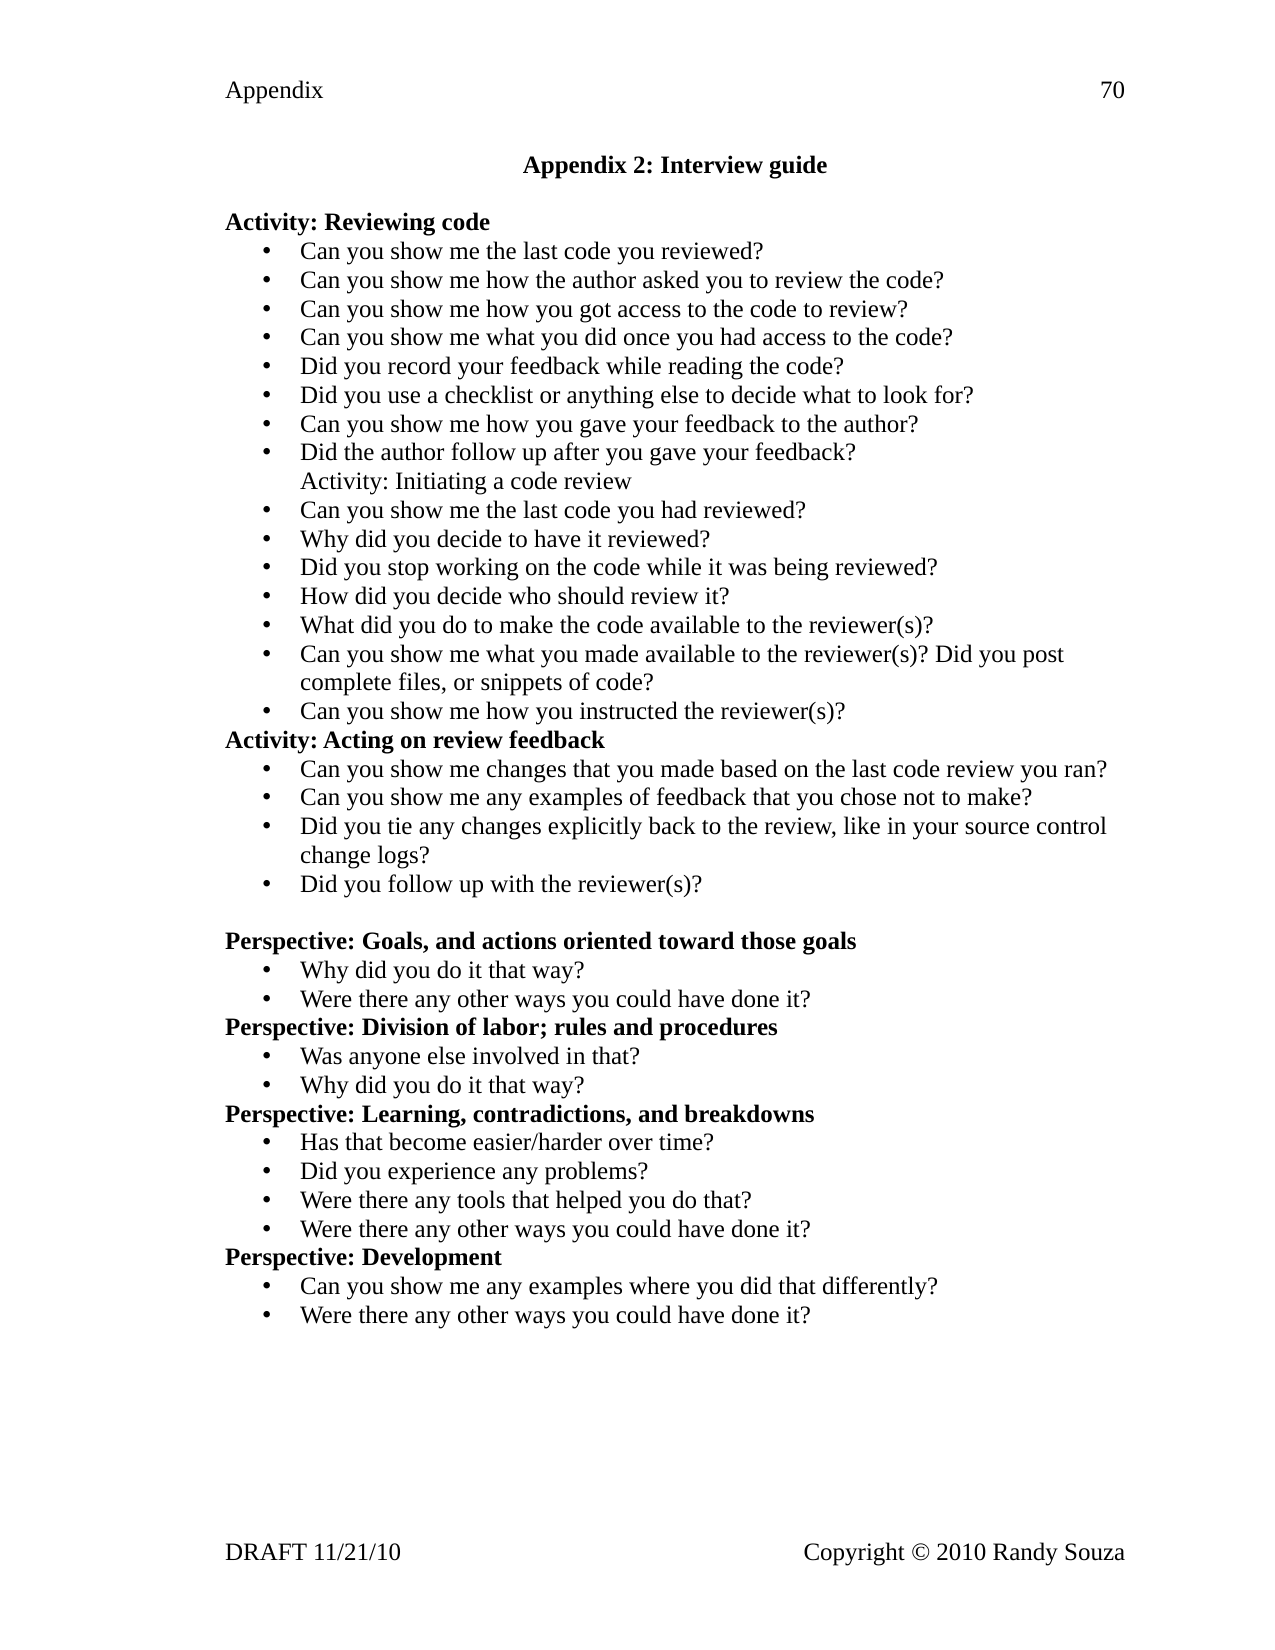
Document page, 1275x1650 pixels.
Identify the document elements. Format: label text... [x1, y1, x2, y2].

list Were there any other ways you could have done it? [262, 1214, 1125, 1242]
list Did you follow up with the reviewer(s)? [262, 869, 1125, 897]
list Can you show me changes that you made based on the last code review you ran? [262, 754, 1125, 782]
list Did you tie any changes explicitly back to the review, like in your source control change logs? [262, 811, 1125, 869]
list Were there any other ways you could have done it? [262, 984, 1125, 1012]
list Can you show me how you gave your feedback to the author? [262, 409, 1125, 437]
list Did the author follow up after you gave your feedback? [262, 437, 1125, 466]
list Did you experience any problems? [262, 1156, 1125, 1185]
list Were there any tools that helped you do that? [262, 1185, 1125, 1214]
list Was anyone else involved in that? [262, 1041, 1125, 1070]
subtitle Appendix 2: Interview guide [225, 150, 1125, 179]
list Activity: Initiating a code review [262, 466, 1125, 495]
text Perspective: Division of labor; rules and procedures [225, 1012, 1125, 1041]
list Can you show me any examples where you did that differently? [262, 1271, 1125, 1300]
text Activity: Reviewing code [225, 207, 1125, 236]
list Can you show me the last code you reviewed? [262, 236, 1125, 265]
list Can you show me what you did once you had access to the code? [262, 322, 1125, 351]
list Did you record your feedback while reading the code? [262, 351, 1125, 380]
list Can you show me how you got access to the code to review? [262, 294, 1125, 322]
list Did you use a checklist or anything else to decide what to look for? [262, 380, 1125, 409]
text Perspective: Learning, contradictions, and breakdowns [225, 1099, 1125, 1127]
list Can you show me the last code you had reviewed? [262, 495, 1125, 524]
list What did you do to make the code available to the reviewer(s)? [262, 610, 1125, 639]
list How did you decide who should review it? [262, 581, 1125, 610]
list Can you show me what you made available to the reviewer(s)? Did you post complete files, or snippets of code? [262, 639, 1125, 696]
list Can you show me how you instructed the reviewer(s)? [262, 696, 1125, 725]
list Can you show me any examples of feedback that you chose not to make? [262, 782, 1125, 811]
list Why did you do it that way? [262, 1070, 1125, 1099]
text Activity: Acting on review feedback [225, 725, 1125, 754]
list Has that become easier/harder over time? [262, 1127, 1125, 1156]
list Did you stop working on the code while it was being reviewed? [262, 552, 1125, 581]
list Why did you decide to have it reviewed? [262, 524, 1125, 552]
list Can you show me how the author asked you to review the code? [262, 265, 1125, 294]
list Why did you do it that way? [262, 955, 1125, 984]
list Were there any other ways you could have done it? [262, 1300, 1125, 1329]
text Perspective: Development [225, 1242, 1125, 1271]
text Perspective: Goals, and actions oriented toward those goals [225, 926, 1125, 955]
